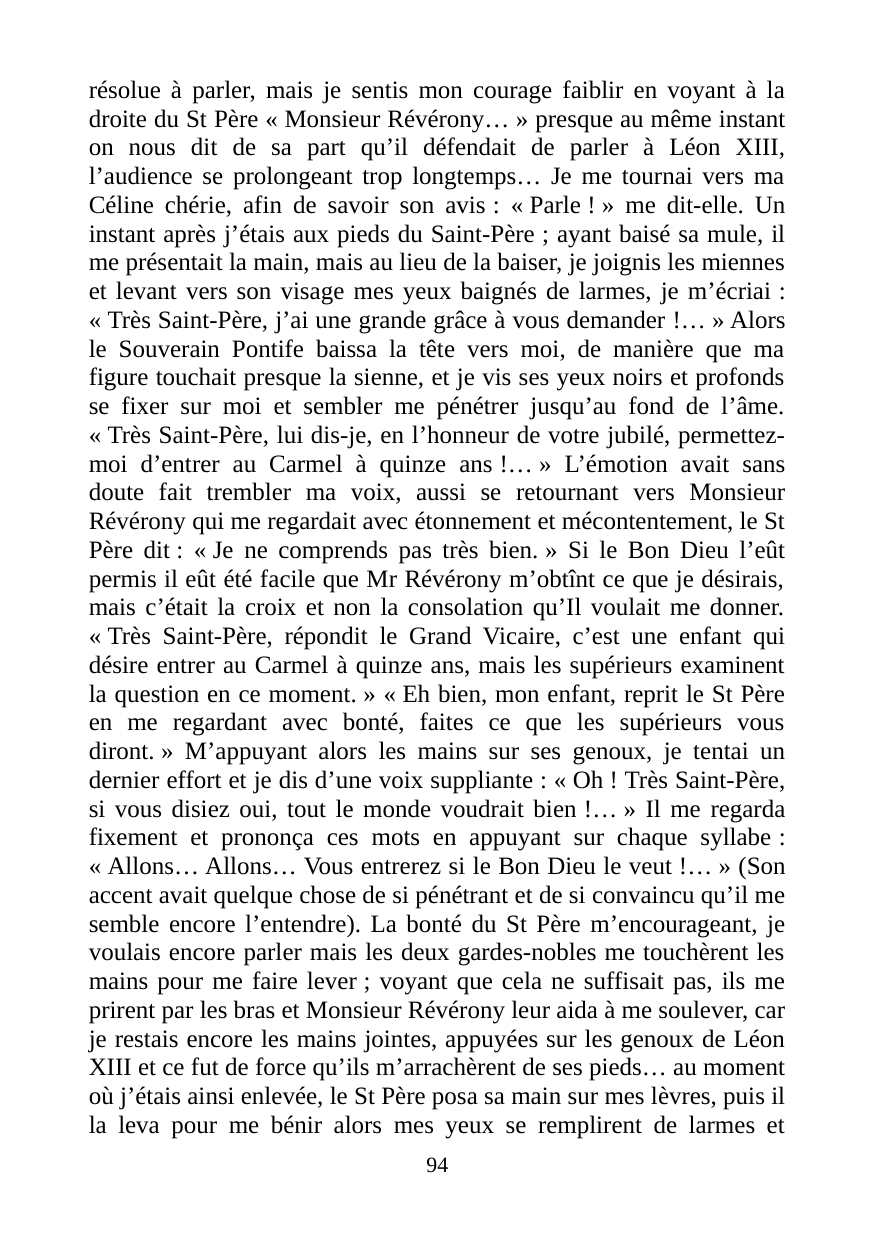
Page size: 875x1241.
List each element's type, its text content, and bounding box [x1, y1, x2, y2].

text résolue à parler, mais je sentis mon courage faiblir en voyant à la droite du St Père « Monsieur Révérony… » presque au même instant on nous dit de sa part qu’il défendait de parler à Léon XIII, l’audience se prolongeant trop longtemps… Je me tournai vers ma Céline chérie, afin de savoir son avis : « Parle ! » me dit-elle. Un instant après j’étais aux pieds du Saint-Père ; ayant baisé sa mule, il me présentait la main, mais au lieu de la baiser, je joignis les miennes et levant vers son visage mes yeux baignés de larmes, je m’écriai : « Très Saint-Père, j’ai une grande grâce à vous demander !… » Alors le Souverain Pontife baissa la tête vers moi, de manière que ma figure touchait presque la sienne, et je vis ses yeux noirs et profonds se fixer sur moi et sembler me pénétrer jusqu’au fond de l’âme. « Très Saint-Père, lui dis-je, en l’honneur de votre jubilé, permettez-moi d’entrer au Carmel à quinze ans !… » L’émotion avait sans doute fait trembler ma voix, aussi se retournant vers Monsieur Révérony qui me regardait avec étonnement et mécontentement, le St Père dit : « Je ne comprends pas très bien. » Si le Bon Dieu l’eût permis il eût été facile que Mr Révérony m’obtînt ce que je désirais, mais c’était la croix et non la consolation qu’Il voulait me donner. « Très Saint-Père, répondit le Grand Vicaire, c’est une enfant qui désire entrer au Carmel à quinze ans, mais les supérieurs examinent la question en ce moment. » « Eh bien, mon enfant, reprit le St Père en me regardant avec bonté, faites ce que les supérieurs vous diront. » M’appuyant alors les mains sur ses genoux, je tentai un dernier effort et je dis d’une voix suppliante : « Oh ! Très Saint-Père, si vous disiez oui, tout le monde voudrait bien !… » Il me regarda fixement et prononça ces mots en appuyant sur chaque syllabe : « Allons… Allons… Vous entrerez si le Bon Dieu le veut !… » (Son accent avait quelque chose de si pénétrant et de si convaincu qu’il me semble encore l’entendre). La bonté du St Père m’encourageant, je voulais encore parler mais les deux gardes-nobles me touchèrent les mains pour me faire lever ; voyant que cela ne suffisait pas, ils me prirent par les bras et Monsieur Révérony leur aida à me soulever, car je restais encore les mains jointes, appuyées sur les genoux de Léon XIII et ce fut de force qu’ils m’arrachèrent de ses pieds… au moment où j’étais ainsi enlevée, le St Père posa sa main sur mes lèvres, puis il la leva pour me bénir alors mes yeux se remplirent de larmes et [88, 75, 786, 1139]
